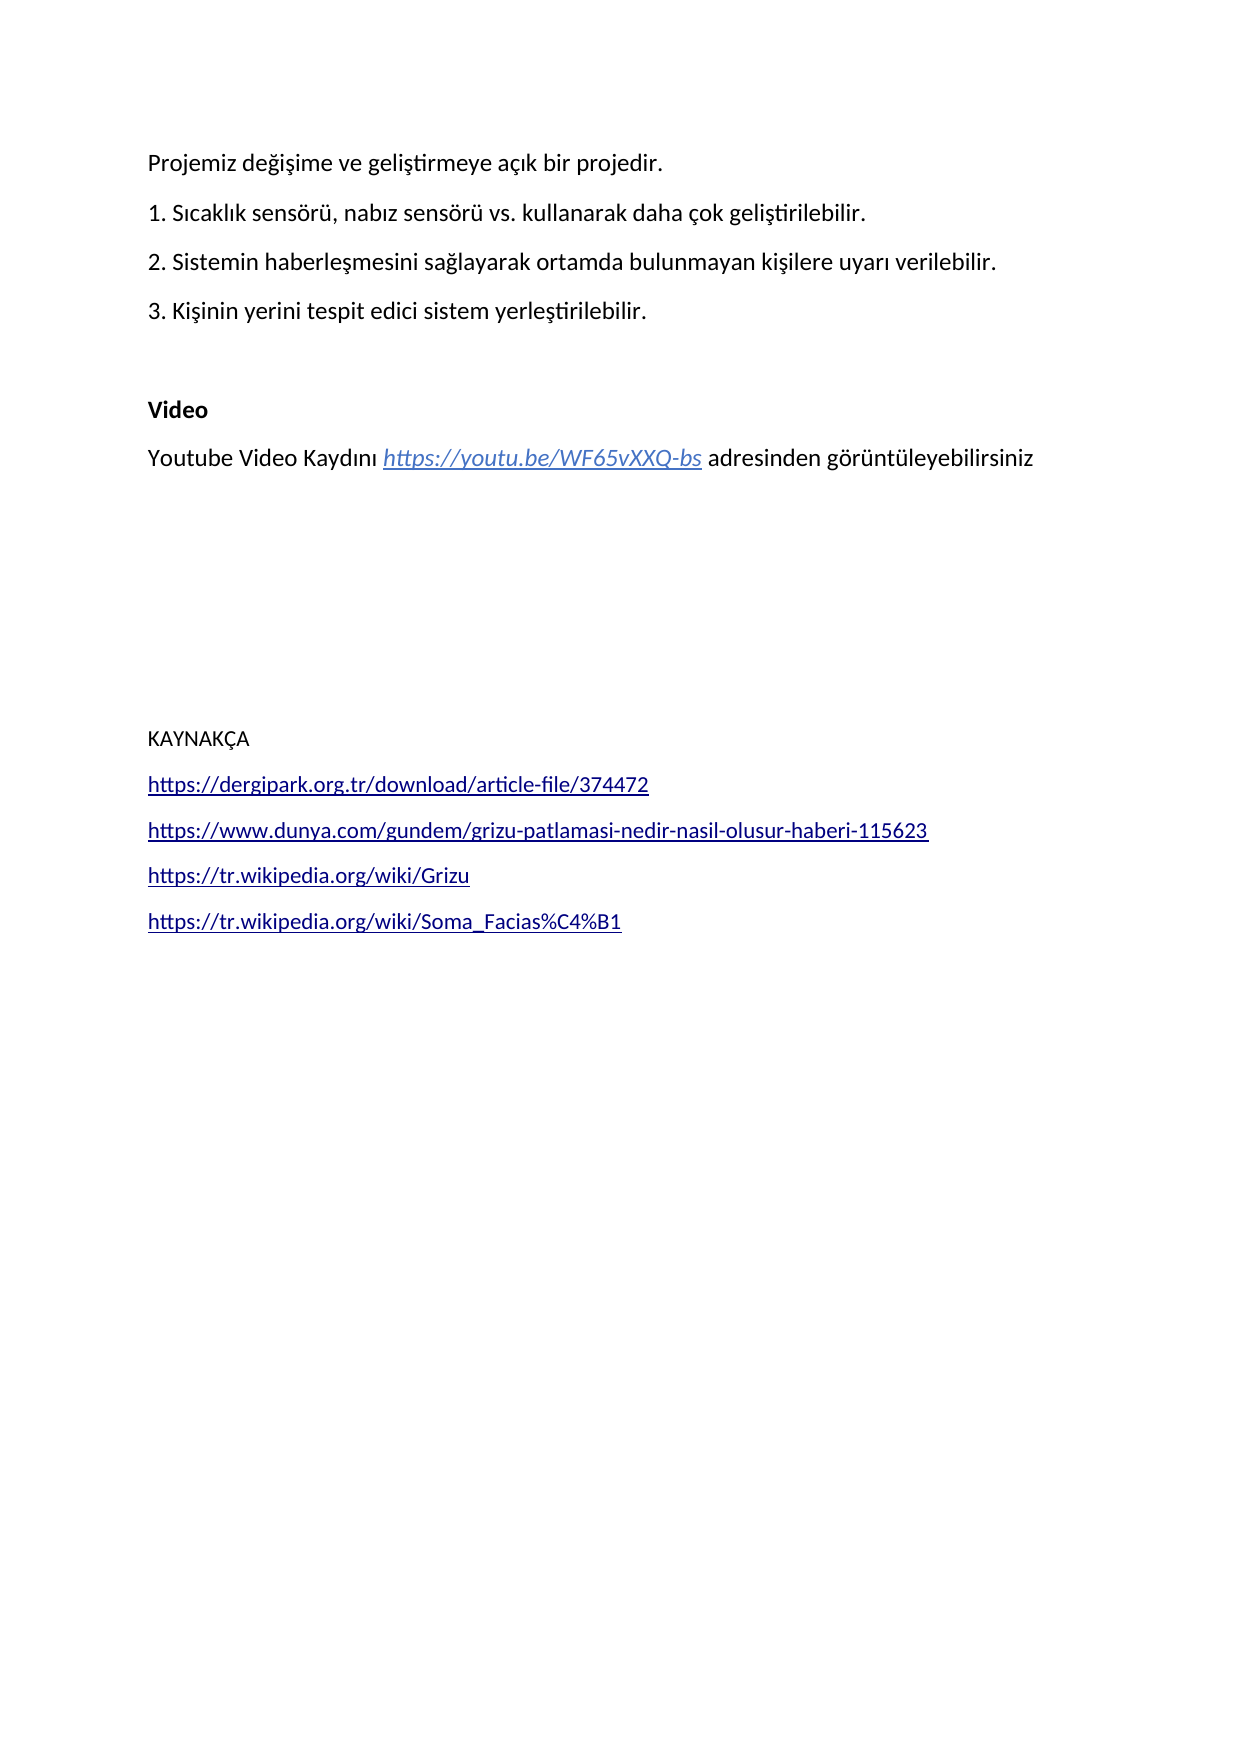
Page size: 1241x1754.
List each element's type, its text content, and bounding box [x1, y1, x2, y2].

text Youtube Video Kaydını https://youtu.be/WF65vXXQ-bs adresinden görüntüleyebilirsiniz [148, 442, 1093, 473]
text Video [148, 394, 1093, 424]
text Projemiz değişime ve geliştirmeye açık bir projedir. [148, 148, 1093, 178]
text 2. Sistemin haberleşmesini sağlayarak ortamda bulunmayan kişilere uyarı verilebilir. [148, 246, 1093, 277]
text https://tr.wikipedia.org/wiki/Soma_Facias%C4%B1 [148, 907, 1093, 935]
text https://dergipark.org.tr/download/article-file/374472 [148, 770, 1093, 798]
text 3. Kişinin yerini tespit edici sistem yerleştirilebilir. [148, 295, 1093, 326]
text https://www.dunya.com/gundem/grizu-patlamasi-nedir-nasil-olusur-haberi-115623 [148, 816, 1093, 844]
text KAYNAKÇA [148, 724, 1093, 752]
text 1. Sıcaklık sensörü, nabız sensörü vs. kullanarak daha çok geliştirilebilir. [148, 197, 1093, 227]
text https://tr.wikipedia.org/wiki/Grizu [148, 862, 1093, 890]
